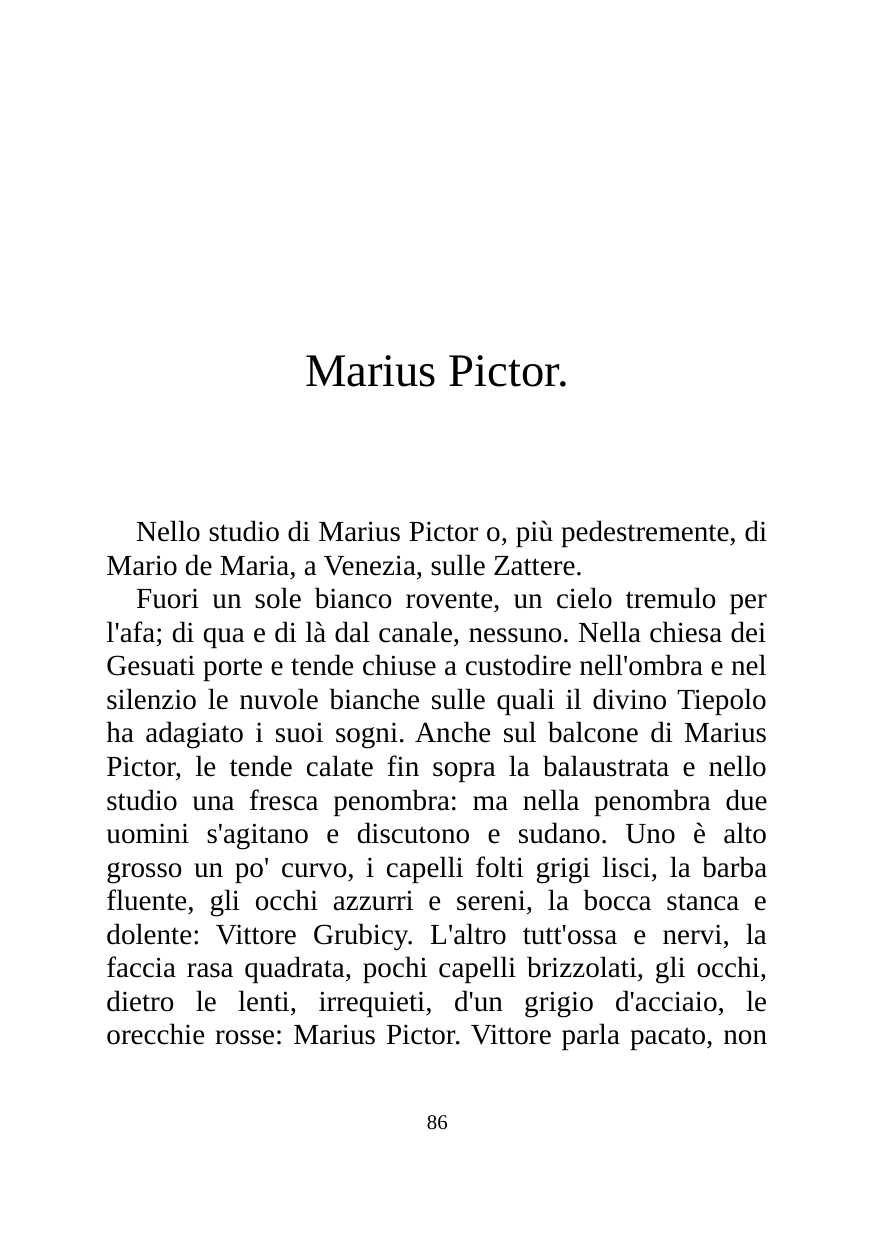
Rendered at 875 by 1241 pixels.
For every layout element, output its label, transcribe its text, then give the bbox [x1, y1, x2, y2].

subtitle Marius Pictor. [106, 342, 768, 396]
text Fuori un sole bianco rovente, un cielo tremulo per l'afa; di qua e di là dal canale, nessuno. Nella chiesa dei Gesuati porte e tende chiuse a custodire nell'ombra e nel silenzio le nuvole bianche sulle quali il divino Tiepolo ha adagiato i suoi sogni. Anche sul balcone di Marius Pictor, le tende calate fin sopra la balaustrata e nello studio una fresca penombra: ma nella penombra due uomini s'agitano e discutono e sudano. Uno è alto grosso un po' curvo, i capelli folti grigi lisci, la barba fluente, gli occhi azzurri e sereni, la bocca stanca e dolente: Vittore Grubicy. L'altro tutt'ossa e nervi, la faccia rasa quadrata, pochi capelli brizzolati, gli occhi, dietro le lenti, irrequieti, d'un grigio d'acciaio, le orecchie rosse: Marius Pictor. Vittore parla pacato, non [106, 581, 768, 1051]
text Nello studio di Marius Pictor o, più pedestremente, di Mario de Maria, a Venezia, sulle Zattere. [106, 514, 768, 581]
